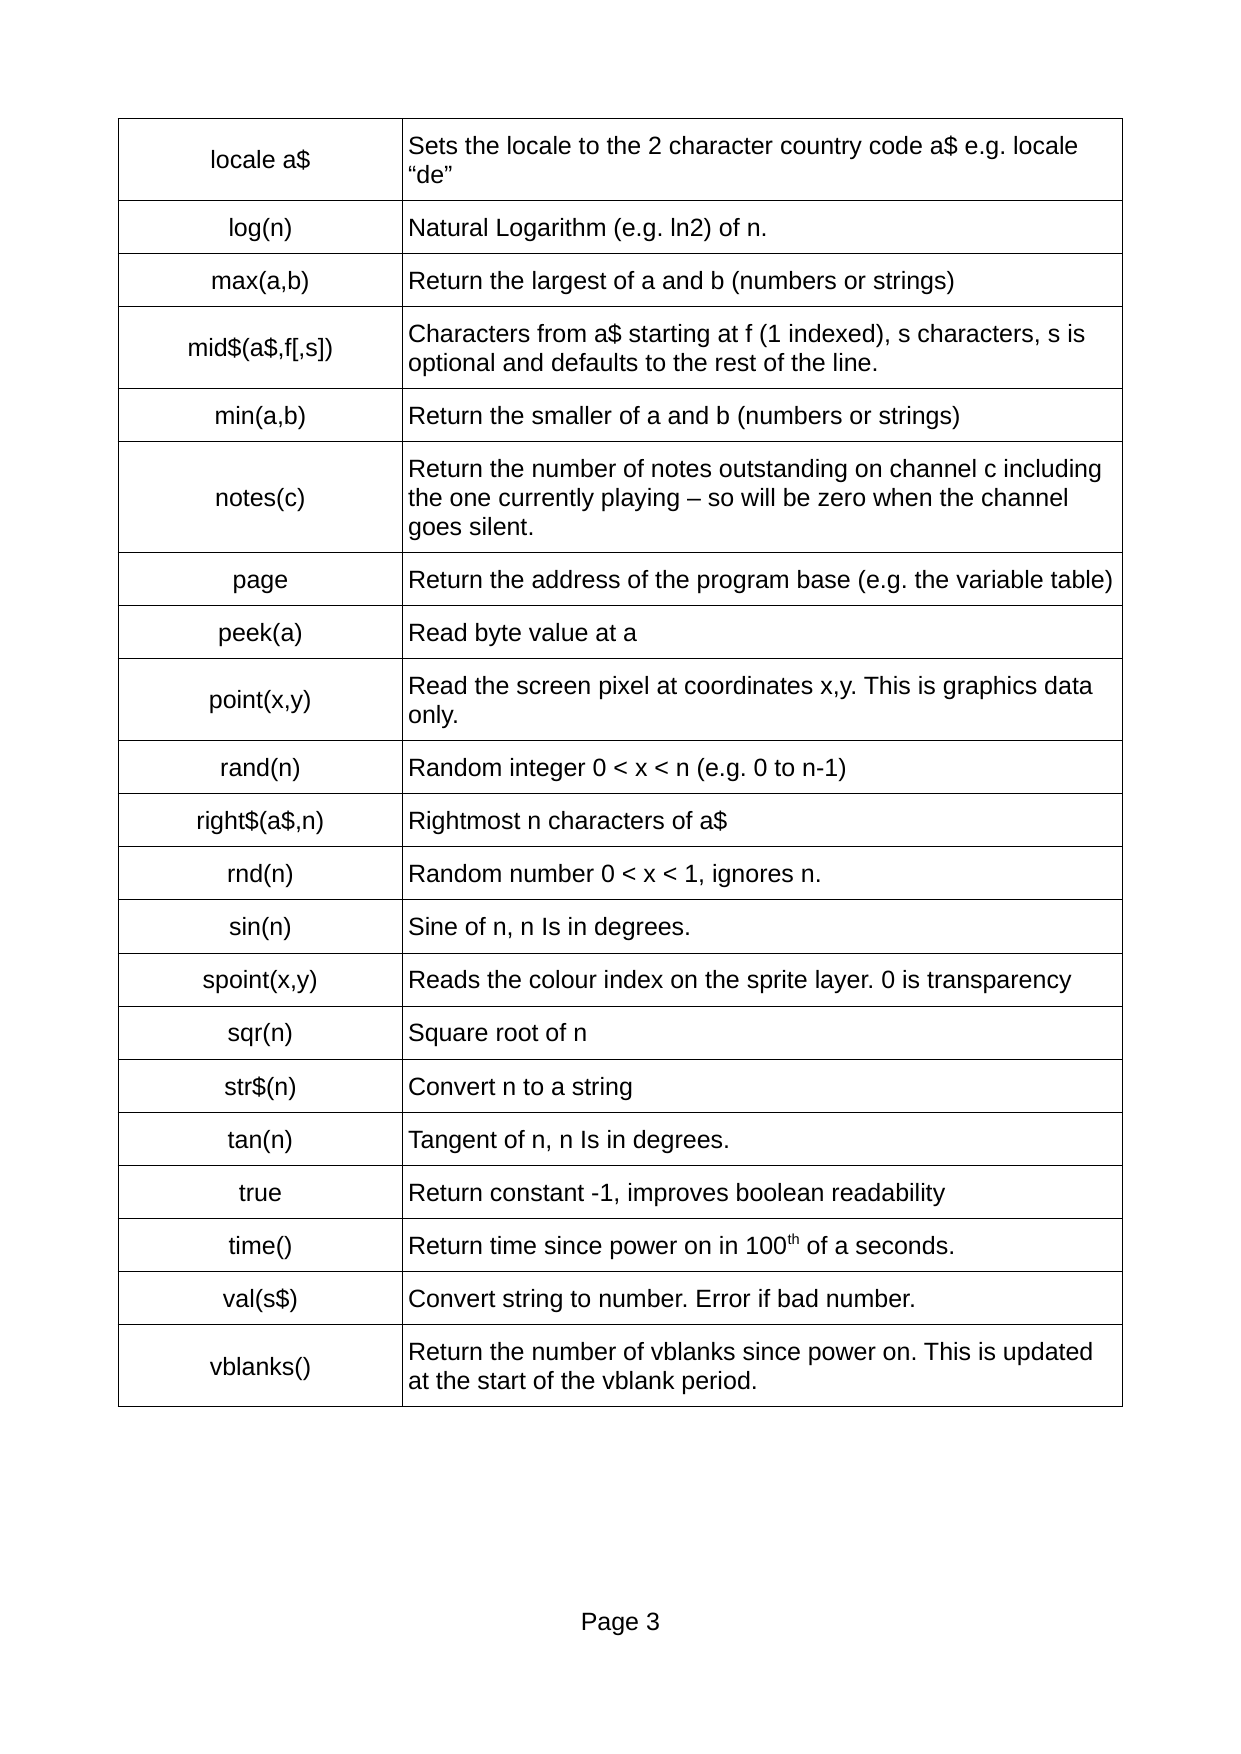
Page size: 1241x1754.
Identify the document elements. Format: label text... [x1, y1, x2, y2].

table_cell rand(n) [119, 741, 402, 793]
table_cell Spoint(x,y) [119, 954, 402, 1006]
table_cell tan(n) [119, 1113, 402, 1165]
table_cell sqr(n) [119, 1007, 402, 1059]
table_cell Return the number of vblanks since power on. This is updated at the start of the vblank period. [403, 1325, 1122, 1406]
table_cell Return the address of the program base (e.g. the variable table) [403, 553, 1122, 605]
table_cell Sets the locale to the 2 character country code a$ e.g. locale “de” [403, 119, 1122, 200]
table_cell log(n) [119, 201, 402, 253]
table_cell Vblanks() [119, 1325, 402, 1406]
table_cell Natural Logarithm (e.g. ln2) of n. [403, 201, 1122, 253]
table_cell True [119, 1166, 402, 1218]
table_cell Characters from a$ starting at f (1 indexed), s characters, s is optional and defaults to the rest of the line. [403, 307, 1122, 388]
table_cell Convert string to number. Error if bad number. [403, 1272, 1122, 1324]
table_cell sin(n) [119, 900, 402, 952]
table_cell Reads the colour index on the sprite layer. 0 is transparency [403, 954, 1122, 1006]
table_cell Return the smaller of a and b (numbers or strings) [403, 389, 1122, 441]
table_cell Str$(n) [119, 1060, 402, 1112]
table_cell Sine of n, n Is in degrees. [403, 900, 1122, 952]
table_cell Read byte value at a [403, 606, 1122, 658]
table_cell Mid$(a$,f[,s]) [119, 307, 402, 388]
table_cell max(a,b) [119, 254, 402, 306]
table_cell Square root of n [403, 1007, 1122, 1059]
table_cell Time() [119, 1219, 402, 1271]
table_cell Return constant -1, improves boolean readability [403, 1166, 1122, 1218]
table_cell Return time since power on in 100th of a seconds. [403, 1219, 1122, 1271]
table_cell rnd(n) [119, 847, 402, 899]
table_cell val(s$) [119, 1272, 402, 1324]
table_cell Locale a$ [119, 119, 402, 200]
table_cell point(x,y) [119, 659, 402, 740]
table_cell notes(c) [119, 442, 402, 552]
table_cell right$(a$,n) [119, 794, 402, 846]
table_cell Random integer 0 < x < n (e.g. 0 to n-1) [403, 741, 1122, 793]
table_cell peek(a) [119, 606, 402, 658]
table_cell Read the screen pixel at coordinates x,y. This is graphics data only. [403, 659, 1122, 740]
table_cell Convert n to a string [403, 1060, 1122, 1112]
table_cell min(a,b) [119, 389, 402, 441]
table_cell Page [119, 553, 402, 605]
table_cell Return the number of notes outstanding on channel c including the one currently playing – so will be zero when the channel goes silent. [403, 442, 1122, 552]
table_cell Tangent of n, n Is in degrees. [403, 1113, 1122, 1165]
table_cell Return the largest of a and b (numbers or strings) [403, 254, 1122, 306]
table_cell Random number 0 < x < 1, ignores n. [403, 847, 1122, 899]
table_cell Rightmost n characters of a$ [403, 794, 1122, 846]
